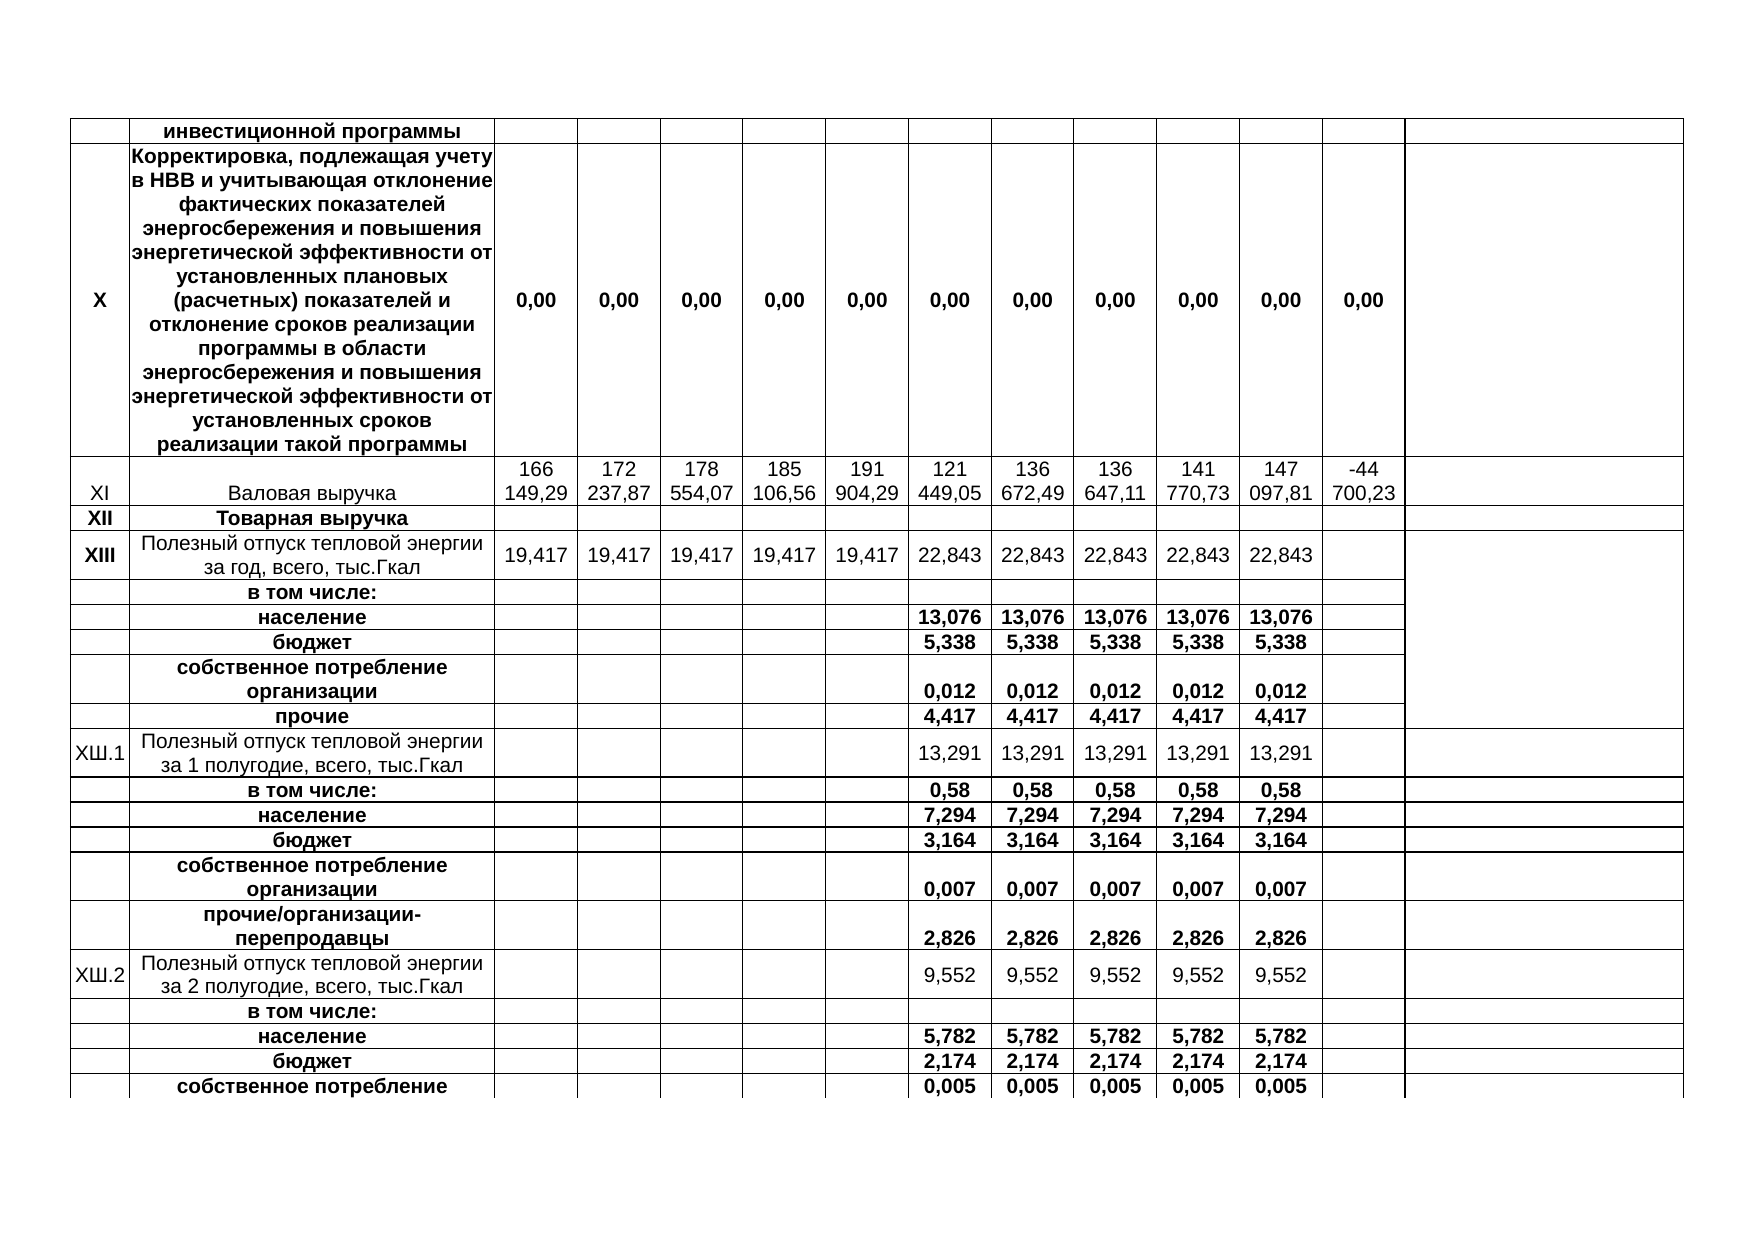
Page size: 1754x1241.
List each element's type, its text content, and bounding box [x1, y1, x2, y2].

table_cell 0,00 [1157, 144, 1239, 456]
table_cell [495, 605, 577, 628]
table_cell [661, 1074, 742, 1098]
table_cell [1323, 531, 1404, 578]
table_cell 3,164 [992, 828, 1073, 851]
table_cell [1323, 853, 1404, 900]
table_cell [1323, 704, 1404, 727]
table_cell 2,174 [1240, 1049, 1322, 1073]
table_cell [743, 655, 825, 702]
table_cell 0,012 [992, 655, 1073, 702]
table_cell [71, 999, 129, 1023]
table_cell Валовая выручка [130, 457, 494, 504]
table_cell 0,012 [1240, 655, 1322, 702]
table_cell [1323, 506, 1404, 529]
table_cell 0,007 [1157, 853, 1239, 900]
table_cell 7,294 [1157, 803, 1239, 826]
table_cell 0,00 [1074, 144, 1156, 456]
table_cell 0,00 [661, 144, 742, 456]
table_cell 0,58 [1240, 778, 1322, 801]
table_cell 4,417 [909, 704, 991, 727]
table_cell [1406, 1024, 1683, 1048]
table_cell 2,826 [1074, 901, 1156, 949]
table_cell [495, 655, 577, 702]
table_cell [909, 999, 991, 1023]
table_cell [826, 803, 908, 826]
table_cell [1406, 531, 1683, 727]
table_cell прочие [130, 704, 494, 727]
table_cell [578, 853, 660, 900]
table_cell [71, 605, 129, 628]
table_cell 0,58 [909, 778, 991, 801]
table_cell [578, 778, 660, 801]
table_cell 0,00 [909, 144, 991, 456]
table_cell [661, 655, 742, 702]
table_cell 5,782 [1240, 1024, 1322, 1048]
table_cell [1074, 999, 1156, 1023]
table_cell 13,076 [1157, 605, 1239, 628]
table_cell [1406, 901, 1683, 949]
table_cell собственное потребление организации [130, 853, 494, 900]
table_cell 2,826 [1240, 901, 1322, 949]
table_cell 0,007 [1240, 853, 1322, 900]
table_cell [1406, 729, 1683, 776]
table_cell 9,552 [909, 950, 991, 998]
table_cell [661, 778, 742, 801]
table_cell [1323, 828, 1404, 851]
table_cell 0,00 [1240, 144, 1322, 456]
table_cell [1323, 119, 1404, 143]
table_cell [495, 729, 577, 776]
table_cell [826, 1074, 908, 1098]
table_cell [1240, 580, 1322, 603]
table_cell [826, 901, 908, 949]
table_cell [992, 999, 1073, 1023]
table_cell 19,417 [826, 531, 908, 578]
table_cell [495, 778, 577, 801]
table_cell [826, 506, 908, 529]
table_cell 141 770,73 [1157, 457, 1239, 504]
table_cell [1157, 580, 1239, 603]
table_cell 5,782 [992, 1024, 1073, 1048]
table_cell 7,294 [909, 803, 991, 826]
table_cell [743, 853, 825, 900]
table_cell [71, 828, 129, 851]
table_cell [826, 1024, 908, 1048]
table_cell население [130, 803, 494, 826]
table_cell [826, 605, 908, 628]
table_cell в том числе: [130, 999, 494, 1023]
table_cell [71, 1049, 129, 1073]
table_cell [826, 630, 908, 653]
table_cell инвестиционной программы [130, 119, 494, 143]
table_cell 5,338 [1240, 630, 1322, 653]
table_cell [495, 901, 577, 949]
table_cell собственное потребление организации [130, 655, 494, 702]
table_cell XIII [71, 531, 129, 578]
table_cell бюджет [130, 828, 494, 851]
table_cell [1323, 605, 1404, 628]
table_cell 0,005 [1157, 1074, 1239, 1098]
table_cell [1323, 1074, 1404, 1098]
table_cell население [130, 605, 494, 628]
table_cell 191 904,29 [826, 457, 908, 504]
table_cell X [71, 144, 129, 456]
table_cell 5,782 [909, 1024, 991, 1048]
table_cell 13,076 [1074, 605, 1156, 628]
table_cell 13,291 [909, 729, 991, 776]
table_cell население [130, 1024, 494, 1048]
table_cell [743, 828, 825, 851]
table_cell [495, 828, 577, 851]
table_cell [71, 119, 129, 143]
table_cell [1323, 778, 1404, 801]
table_cell [992, 506, 1073, 529]
table_cell Корректировка, подлежащая учету в НВВ и учитывающая отклонение фактических показателей энергосбережения и повышения энергетической эффективности от установленных плановых (расчетных) показателей и отклонение сроков реализации программы в области энергосбережения и повышения энергетической эффективности от установленных сроков реализации такой программы [130, 144, 494, 456]
table_cell [71, 778, 129, 801]
table_cell 7,294 [1074, 803, 1156, 826]
table_cell 5,338 [909, 630, 991, 653]
table_cell Полезный отпуск тепловой энергии за 2 полугодие, всего, тыс.Гкал [130, 950, 494, 998]
table_cell 3,164 [1074, 828, 1156, 851]
table_cell XII [71, 506, 129, 529]
table_cell [743, 778, 825, 801]
table_cell Товарная выручка [130, 506, 494, 529]
table_cell [826, 580, 908, 603]
table_cell 2,174 [909, 1049, 991, 1073]
table_cell [578, 580, 660, 603]
table_cell [743, 999, 825, 1023]
table_cell 4,417 [1074, 704, 1156, 727]
table_cell [1157, 506, 1239, 529]
table_cell [826, 778, 908, 801]
table_cell [495, 950, 577, 998]
table_cell [578, 605, 660, 628]
table_cell 4,417 [1157, 704, 1239, 727]
table_cell [826, 828, 908, 851]
table_cell [826, 950, 908, 998]
table_cell [71, 1024, 129, 1048]
table_cell 0,00 [743, 144, 825, 456]
table_cell [71, 580, 129, 603]
table_cell 9,552 [992, 950, 1073, 998]
table_cell [1323, 655, 1404, 702]
table_cell [1323, 950, 1404, 998]
table_cell [1323, 580, 1404, 603]
table_cell [1406, 1049, 1683, 1073]
table_cell [1074, 119, 1156, 143]
table_cell [71, 655, 129, 702]
table_cell [1240, 119, 1322, 143]
table_cell 0,007 [909, 853, 991, 900]
table_cell [71, 853, 129, 900]
table_cell [909, 119, 991, 143]
table_cell [909, 506, 991, 529]
table_cell [1157, 119, 1239, 143]
table_cell [1406, 803, 1683, 826]
table_cell [71, 901, 129, 949]
table_cell [661, 704, 742, 727]
table_cell 5,338 [1157, 630, 1239, 653]
table_cell 13,076 [1240, 605, 1322, 628]
table_cell 13,291 [1240, 729, 1322, 776]
table_cell [495, 580, 577, 603]
table_cell [578, 655, 660, 702]
table_cell 5,338 [992, 630, 1073, 653]
table_cell [1323, 1049, 1404, 1073]
table_cell [743, 950, 825, 998]
table_cell 0,005 [909, 1074, 991, 1098]
table_cell [1157, 999, 1239, 1023]
table_cell [743, 1024, 825, 1048]
table_cell [743, 704, 825, 727]
table_cell [1240, 506, 1322, 529]
table_cell 0,012 [1074, 655, 1156, 702]
table_cell [1406, 119, 1683, 143]
table_cell [71, 803, 129, 826]
table_cell 2,826 [909, 901, 991, 949]
table_cell [743, 729, 825, 776]
table_cell 22,843 [1074, 531, 1156, 578]
table_cell [743, 1049, 825, 1073]
table_cell [661, 506, 742, 529]
table_cell [1406, 144, 1683, 456]
table_cell 7,294 [1240, 803, 1322, 826]
table_cell в том числе: [130, 778, 494, 801]
table_cell [495, 1074, 577, 1098]
table_cell [661, 999, 742, 1023]
table_cell [661, 119, 742, 143]
table_cell 3,164 [909, 828, 991, 851]
table_cell 9,552 [1240, 950, 1322, 998]
table_cell [71, 630, 129, 653]
table_cell 4,417 [1240, 704, 1322, 727]
table_cell 3,164 [1240, 828, 1322, 851]
table_cell [743, 630, 825, 653]
table_cell [661, 853, 742, 900]
table_cell [1323, 1024, 1404, 1048]
table_cell [661, 901, 742, 949]
table_cell [661, 729, 742, 776]
table_cell [578, 1074, 660, 1098]
table_cell [826, 655, 908, 702]
table_cell 0,005 [992, 1074, 1073, 1098]
table_cell 147 097,81 [1240, 457, 1322, 504]
table_cell [661, 1024, 742, 1048]
table_cell [578, 828, 660, 851]
table_cell 185 106,56 [743, 457, 825, 504]
table_cell 9,552 [1074, 950, 1156, 998]
table_cell [578, 630, 660, 653]
table_cell [743, 119, 825, 143]
table_cell 7,294 [992, 803, 1073, 826]
table_cell [1406, 950, 1683, 998]
table_cell 0,005 [1240, 1074, 1322, 1098]
table_cell 13,291 [992, 729, 1073, 776]
table_cell [1323, 999, 1404, 1023]
table_cell 19,417 [743, 531, 825, 578]
table_cell 4,417 [992, 704, 1073, 727]
table_cell 121 449,05 [909, 457, 991, 504]
table_cell прочие/организации-перепродавцы [130, 901, 494, 949]
table_cell [992, 119, 1073, 143]
table_cell [826, 999, 908, 1023]
table_cell [495, 506, 577, 529]
table_cell 0,58 [1157, 778, 1239, 801]
table_cell [1406, 778, 1683, 801]
table_cell [1406, 828, 1683, 851]
table_cell [495, 853, 577, 900]
table_cell [1406, 457, 1683, 504]
table_cell 22,843 [909, 531, 991, 578]
table_cell 0,007 [1074, 853, 1156, 900]
table_cell [1323, 803, 1404, 826]
table_cell [495, 999, 577, 1023]
table_cell 0,00 [826, 144, 908, 456]
table_cell [743, 901, 825, 949]
table_cell [578, 1049, 660, 1073]
table_cell [1406, 506, 1683, 529]
table_cell [743, 803, 825, 826]
table_cell 19,417 [495, 531, 577, 578]
table_cell [1406, 853, 1683, 900]
table_cell [578, 119, 660, 143]
table_cell [578, 506, 660, 529]
table_cell бюджет [130, 630, 494, 653]
table_cell ХШ.2 [71, 950, 129, 998]
table_cell Полезный отпуск тепловой энергии за год, всего, тыс.Гкал [130, 531, 494, 578]
table_cell 0,00 [495, 144, 577, 456]
table_cell 13,291 [1074, 729, 1156, 776]
table_cell 136 672,49 [992, 457, 1073, 504]
table_cell [578, 704, 660, 727]
table_cell 2,174 [1074, 1049, 1156, 1073]
table_cell 9,552 [1157, 950, 1239, 998]
table_cell 22,843 [1157, 531, 1239, 578]
table_cell [826, 704, 908, 727]
table_cell [826, 119, 908, 143]
table_cell 19,417 [661, 531, 742, 578]
table_cell [1406, 999, 1683, 1023]
table_cell [71, 1074, 129, 1098]
table_cell 2,826 [992, 901, 1073, 949]
table_cell 172 237,87 [578, 457, 660, 504]
table_cell собственное потребление [130, 1074, 494, 1098]
table_cell 13,076 [909, 605, 991, 628]
table_cell [661, 605, 742, 628]
table_cell [495, 119, 577, 143]
table_cell 2,826 [1157, 901, 1239, 949]
table_cell [661, 828, 742, 851]
table_cell 2,174 [1157, 1049, 1239, 1073]
table_cell [661, 580, 742, 603]
table_cell [743, 1074, 825, 1098]
table_cell -44 700,23 [1323, 457, 1404, 504]
table_cell [909, 580, 991, 603]
table_cell [826, 853, 908, 900]
table_cell [661, 1049, 742, 1073]
table_cell [71, 704, 129, 727]
table_cell [495, 630, 577, 653]
table_cell 5,338 [1074, 630, 1156, 653]
table_cell 3,164 [1157, 828, 1239, 851]
table_cell [1240, 999, 1322, 1023]
table_cell [495, 803, 577, 826]
table_cell 0,005 [1074, 1074, 1156, 1098]
table_cell 0,00 [992, 144, 1073, 456]
table_cell 13,291 [1157, 729, 1239, 776]
table_cell [1323, 729, 1404, 776]
table_cell бюджет [130, 1049, 494, 1073]
table_cell 22,843 [992, 531, 1073, 578]
table_cell 19,417 [578, 531, 660, 578]
table_cell [578, 1024, 660, 1048]
table_cell в том числе: [130, 580, 494, 603]
table_cell 13,076 [992, 605, 1073, 628]
table_cell [826, 729, 908, 776]
table_cell [1323, 630, 1404, 653]
table_cell [661, 950, 742, 998]
table_cell [1074, 580, 1156, 603]
table_cell [826, 1049, 908, 1073]
table_cell [578, 729, 660, 776]
table_cell 5,782 [1074, 1024, 1156, 1048]
table_cell [578, 999, 660, 1023]
table_cell [578, 901, 660, 949]
table_cell [495, 1024, 577, 1048]
table_cell XI [71, 457, 129, 504]
table_cell Полезный отпуск тепловой энергии за 1 полугодие, всего, тыс.Гкал [130, 729, 494, 776]
table_cell 0,58 [992, 778, 1073, 801]
table_cell [495, 704, 577, 727]
table_cell [743, 605, 825, 628]
table_cell [743, 506, 825, 529]
table_cell 166 149,29 [495, 457, 577, 504]
table_cell [495, 1049, 577, 1073]
table_cell [661, 803, 742, 826]
table_cell 22,843 [1240, 531, 1322, 578]
table_cell [743, 580, 825, 603]
table_cell 136 647,11 [1074, 457, 1156, 504]
table_cell [578, 803, 660, 826]
table_cell ХШ.1 [71, 729, 129, 776]
table_cell 5,782 [1157, 1024, 1239, 1048]
table_cell [1323, 901, 1404, 949]
table_cell [1406, 1074, 1683, 1098]
table_cell 0,012 [909, 655, 991, 702]
table_cell 0,012 [1157, 655, 1239, 702]
table_cell [1074, 506, 1156, 529]
table_cell [661, 630, 742, 653]
table_cell 2,174 [992, 1049, 1073, 1073]
table_cell [992, 580, 1073, 603]
table_cell [578, 950, 660, 998]
table_cell 178 554,07 [661, 457, 742, 504]
table_cell 0,00 [1323, 144, 1404, 456]
table_cell 0,00 [578, 144, 660, 456]
table_cell 0,58 [1074, 778, 1156, 801]
table_cell 0,007 [992, 853, 1073, 900]
